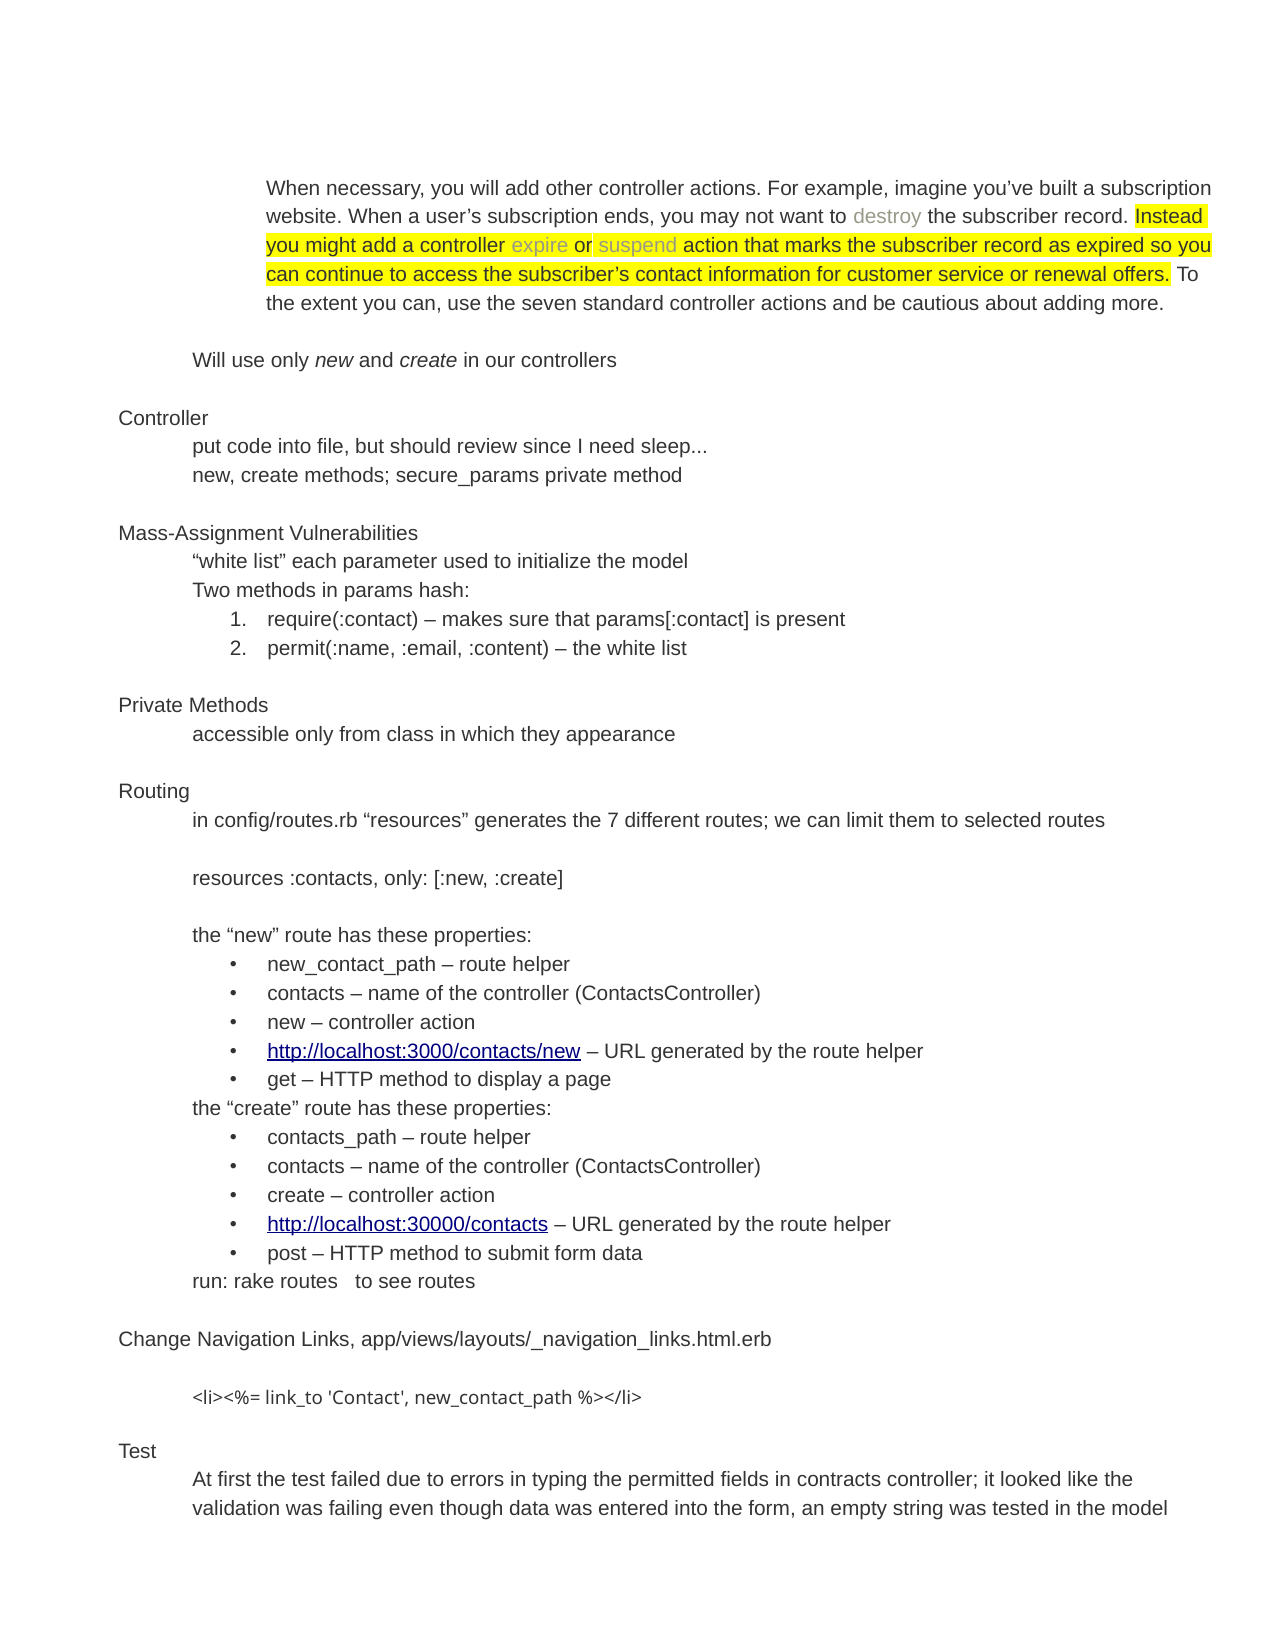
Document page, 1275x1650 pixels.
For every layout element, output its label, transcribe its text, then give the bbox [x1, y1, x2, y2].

list new – controller action [229, 1009, 1215, 1034]
text new, create methods; secure_params private method [192, 463, 1215, 487]
list http://localhost:30000/contacts – URL generated by the route helper [229, 1211, 1215, 1236]
text Controller [118, 406, 1215, 429]
text Test [118, 1438, 1215, 1462]
text When necessary, you will add other controller actions. For example, imagine you’ve built a subscription website. When a user’s subscription ends, you may not want to destroy the subscriber record. Instead you might add a controller expire or suspend action that marks the subscriber record as expired so you can continue to access the subscriber’s contact information for customer service or renewal offers. To the extent you can, use the seven standard controller actions and be cautious about adding more. [266, 176, 1215, 314]
text At first the test failed due to errors in typing the permitted fields in contracts controller; it looked like the validation was failing even though data was entered into the form, an empty string was tested in the model [192, 1467, 1215, 1520]
list http://localhost:3000/contacts/new – URL generated by the route helper [229, 1038, 1215, 1062]
list require(:contact) – makes sure that params[:contact] is present [229, 607, 1215, 631]
text Mass-Assignment Vulnerabilities [118, 521, 1215, 544]
text <li><%= link_to 'Contact', new_contact_path %></li> [192, 1384, 1215, 1410]
list contacts – name of the controller (ContactsController) [229, 1154, 1215, 1178]
list permit(:name, :email, :content) – the white list [229, 636, 1215, 659]
text Private Methods [118, 693, 1215, 717]
text resources :contacts, only: [:new, :create] [192, 866, 1215, 889]
list post – HTTP method to submit form data [229, 1240, 1215, 1264]
text accessible only from class in which they appearance [192, 722, 1215, 746]
text run: rake routes to see routes [192, 1269, 1215, 1293]
text put code into file, but should review since I need sleep... [192, 434, 1215, 458]
list get – HTTP method to display a page [229, 1067, 1215, 1091]
list create – controller action [229, 1183, 1215, 1207]
text in config/routes.rb “resources” generates the 7 different routes; we can limit them to selected routes [192, 808, 1215, 832]
list contacts_path – route helper [229, 1125, 1215, 1149]
text the “new” route has these properties: [192, 923, 1215, 947]
text Routing [118, 779, 1215, 803]
list new_contact_path – route helper [229, 952, 1215, 976]
list contacts – name of the controller (ContactsController) [229, 981, 1215, 1005]
text Two methods in params hash: [192, 578, 1215, 602]
text Will use only new and create in our controllers [192, 348, 1215, 372]
text Change Navigation Links, app/views/layouts/_navigation_links.html.erb [118, 1327, 1215, 1351]
text the “create” route has these properties: [192, 1096, 1215, 1120]
text “white list” each parameter used to initialize the model [192, 549, 1215, 573]
